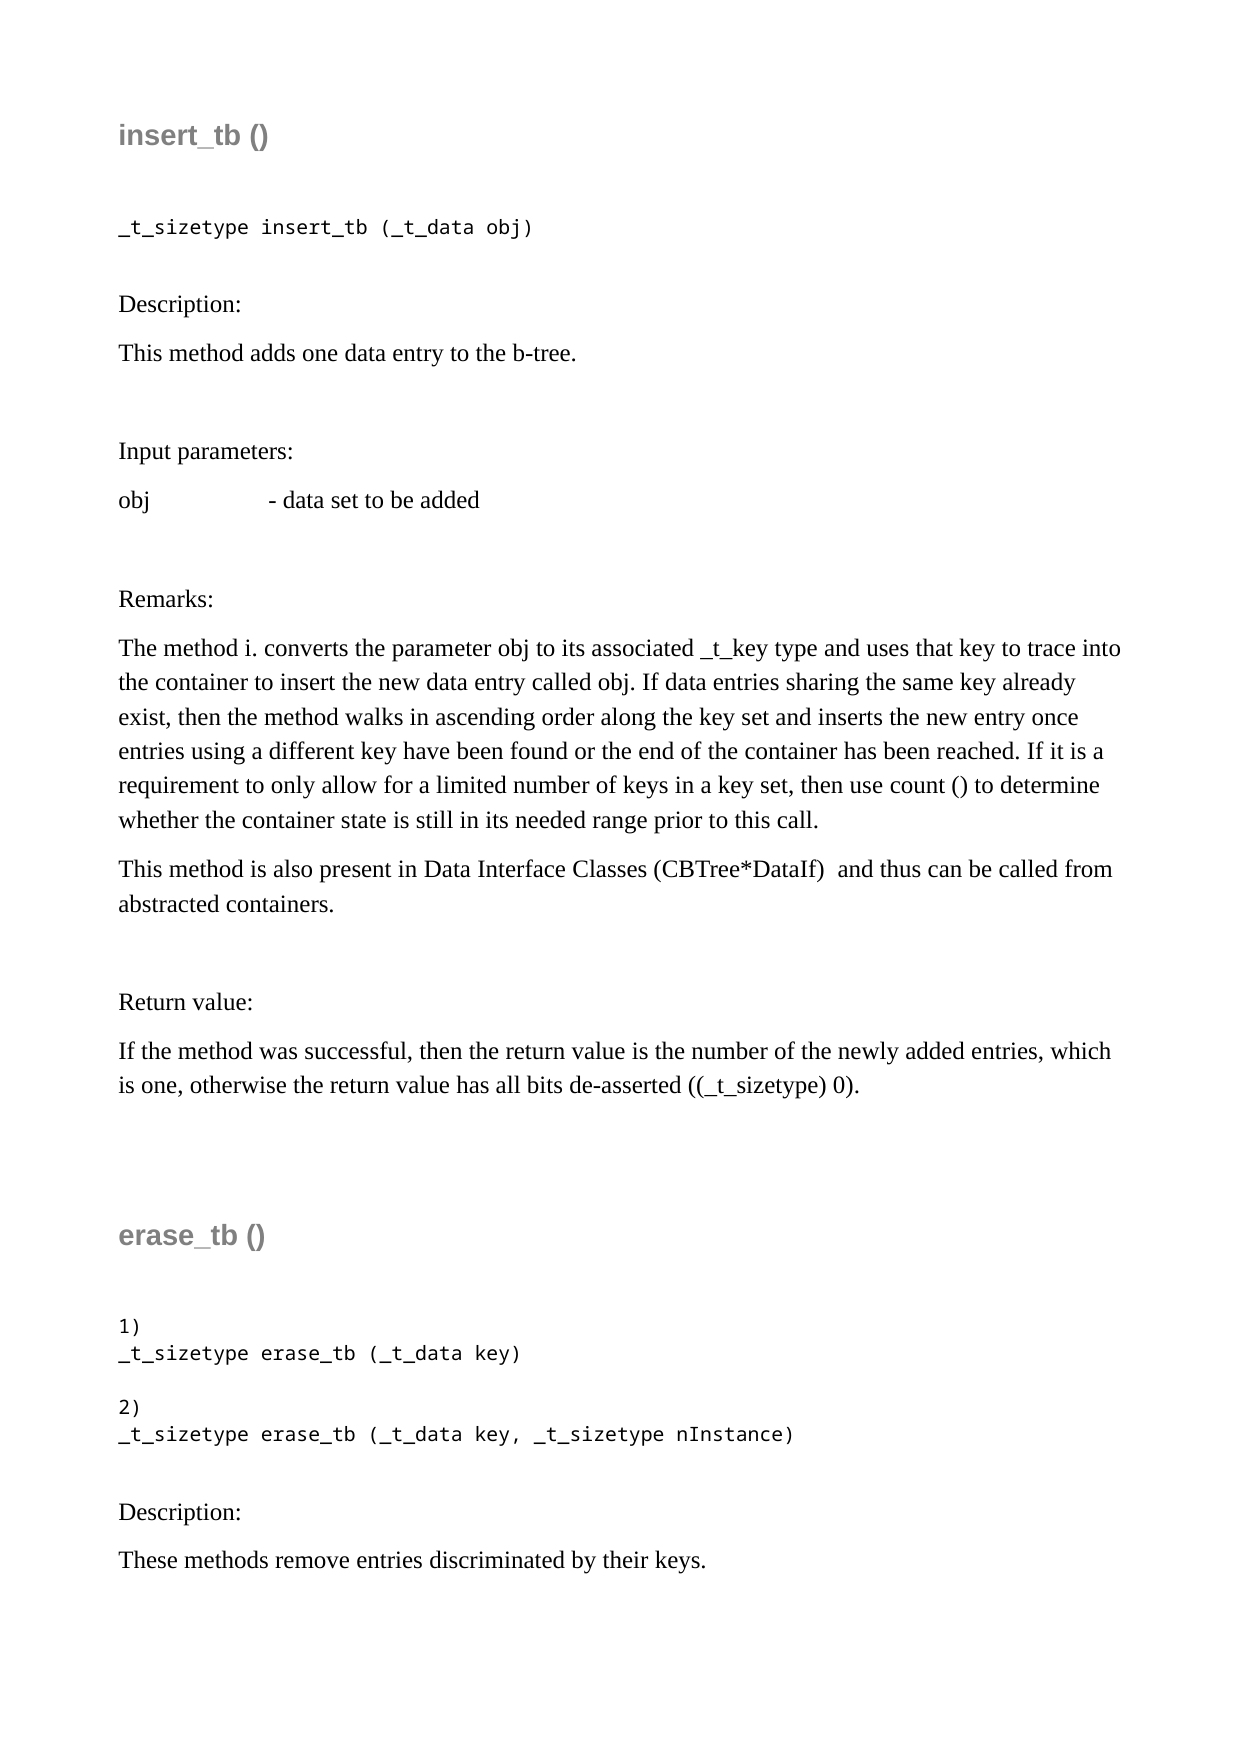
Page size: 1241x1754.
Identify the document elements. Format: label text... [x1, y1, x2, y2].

text Remarks: [118, 584, 1122, 612]
text 1) [118, 1313, 1122, 1339]
text The method i. converts the parameter obj to its associated _t_key type and uses that key to trace into the container to insert the new data entry called obj. If data entries sharing the same key already exist, then the method walks in ascending order along the key set and inserts the new entry once entries using a different key have been found or the end of the container has been reached. If it is a requirement to only allow for a limited number of keys in a key set, then use count () to determine whether the container state is still in its needed range prior to this call. [118, 633, 1122, 834]
text This method adds one data entry to the b-tree. [118, 338, 1122, 367]
subtitle insert_tb () [118, 118, 1122, 152]
text These methods remove entries discriminated by their keys. [118, 1546, 1122, 1574]
text This method is also present in Data Interface Classes (CBTree*DataIf) and thus can be called from abstracted containers. [118, 854, 1122, 917]
text _t_sizetype erase_tb (_t_data key) [118, 1339, 1122, 1367]
text Return value: [118, 987, 1122, 1016]
text Description: [118, 1497, 1122, 1525]
text 2) [118, 1393, 1122, 1421]
subtitle erase_tb () [118, 1217, 1122, 1251]
text _t_sizetype insert_tb (_t_data obj) [118, 213, 1122, 240]
text Description: [118, 289, 1122, 318]
text _t_sizetype erase_tb (_t_data key, _t_sizetype nInstance) [118, 1421, 1122, 1447]
text Input parameters: [118, 436, 1122, 465]
text If the method was successful, then the return value is the number of the newly added entries, which is one, otherwise the return value has all bits de-asserted ((_t_sizetype) 0). [118, 1036, 1122, 1099]
text obj - data set to be added [118, 486, 1122, 514]
